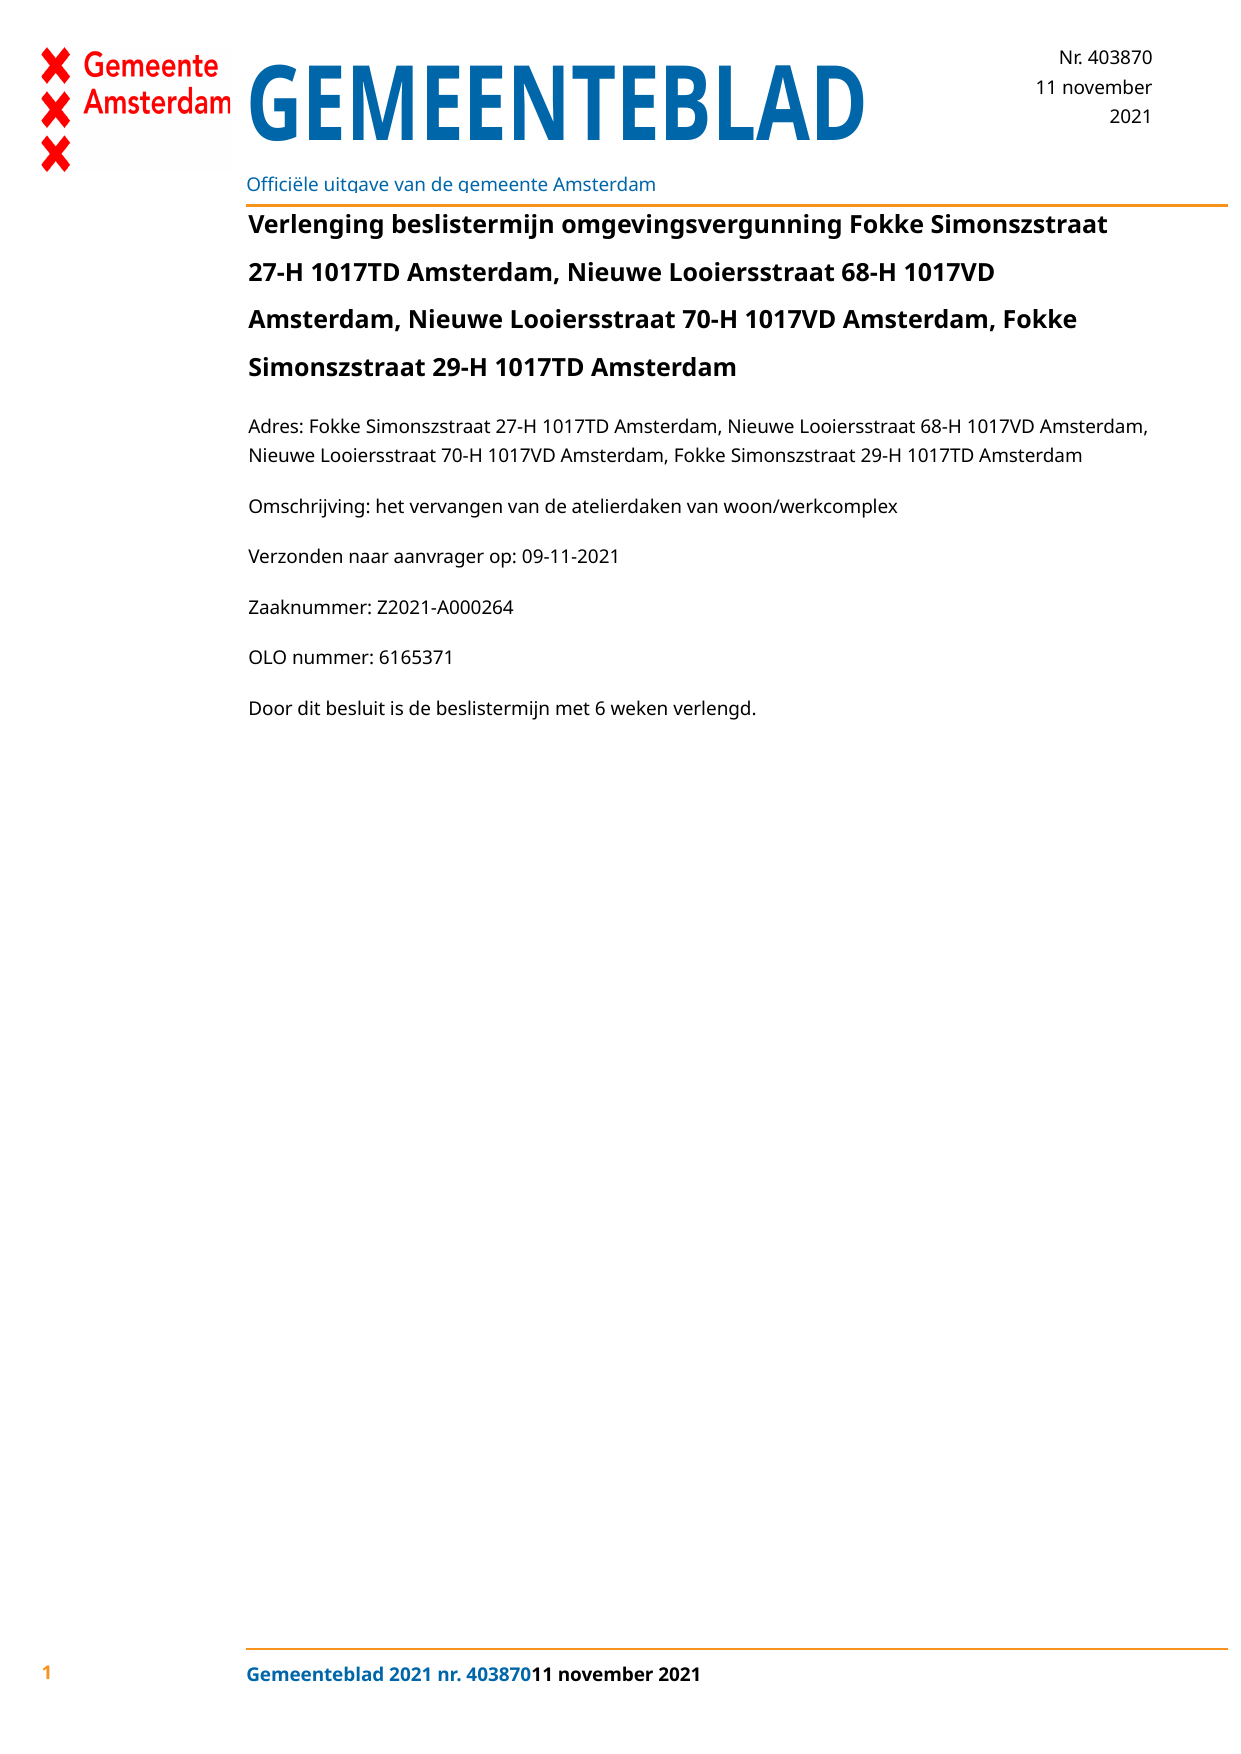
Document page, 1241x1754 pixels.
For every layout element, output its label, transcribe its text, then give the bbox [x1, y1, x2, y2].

text Zaaknummer: Z2021-A000264 [248, 594, 1152, 620]
text OLO nummer: 6165371 [248, 644, 1152, 670]
text Adres: Fokke Simonszstraat 27-H 1017TD Amsterdam, Nieuwe Looiersstraat 68-H 1017VD Amsterdam, Nieuwe Looiersstraat 70-H 1017VD Amsterdam, Fokke Simonszstraat 29-H 1017TD Amsterdam [248, 413, 1152, 468]
text Verlenging beslistermijn omgevingsvergunning Fokke Simonszstraat 27-H 1017TD Amsterdam, Nieuwe Looiersstraat 68-H 1017VD Amsterdam, Nieuwe Looiersstraat 70-H 1017VD Amsterdam, Fokke Simonszstraat 29-H 1017TD Amsterdam [248, 207, 1152, 384]
text Door dit besluit is de beslistermijn met 6 weken verlengd. [248, 695, 1152, 721]
text Verzonden naar aanvrager op: 09-11-2021 [248, 543, 1152, 569]
text Omschrijving: het vervangen van de atelierdaken van woon/werkcomplex [248, 493, 1152, 519]
picture [41, 47, 231, 172]
